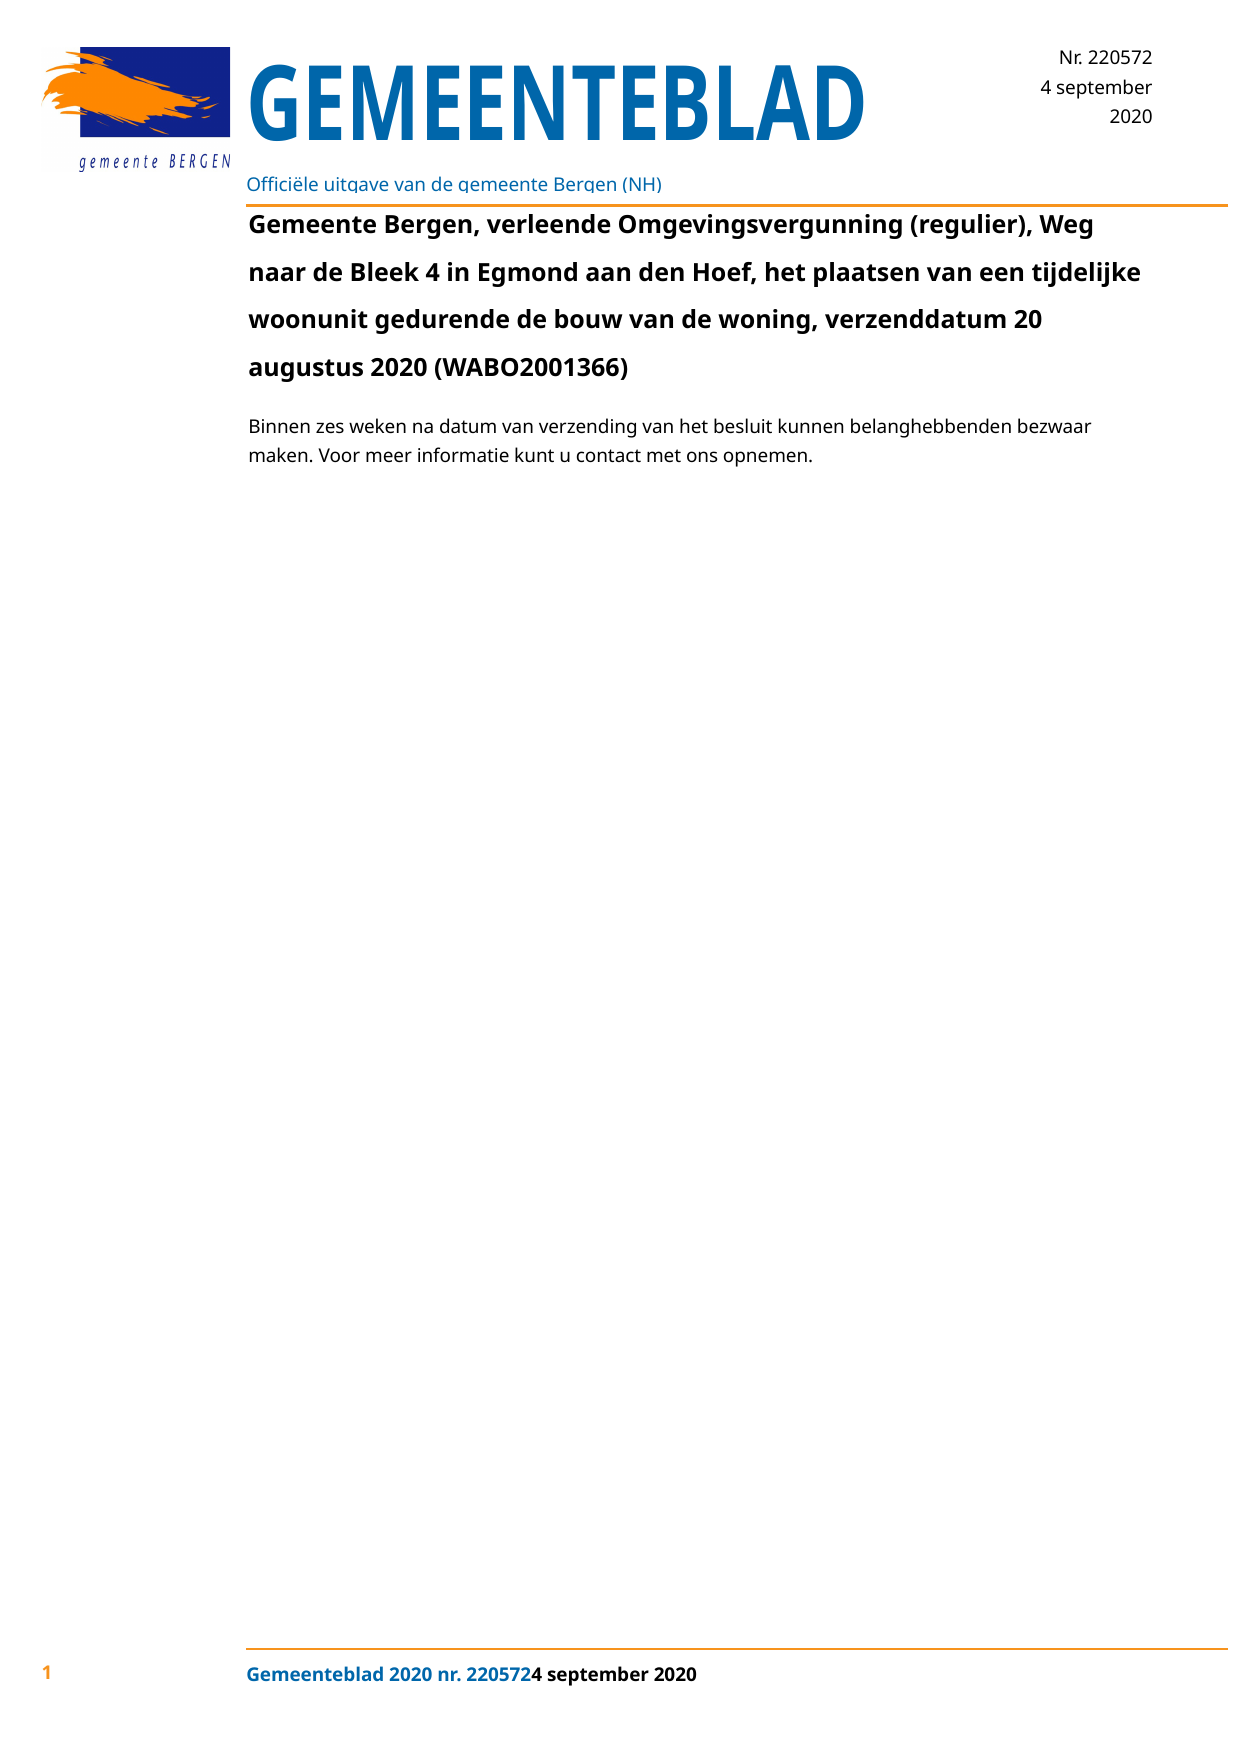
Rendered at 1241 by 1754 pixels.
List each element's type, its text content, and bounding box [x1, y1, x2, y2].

text Binnen zes weken na datum van verzending van het besluit kunnen belanghebbenden bezwaar maken. Voor meer informatie kunt u contact met ons opnemen. [248, 413, 1152, 468]
text Gemeente Bergen, verleende Omgevingsvergunning (regulier), Weg naar de Bleek 4 in Egmond aan den Hoef, het plaatsen van een tijdelijke woonunit gedurende de bouw van de woning, verzenddatum 20 augustus 2020 (WABO2001366) [248, 207, 1152, 384]
picture [41, 47, 231, 172]
